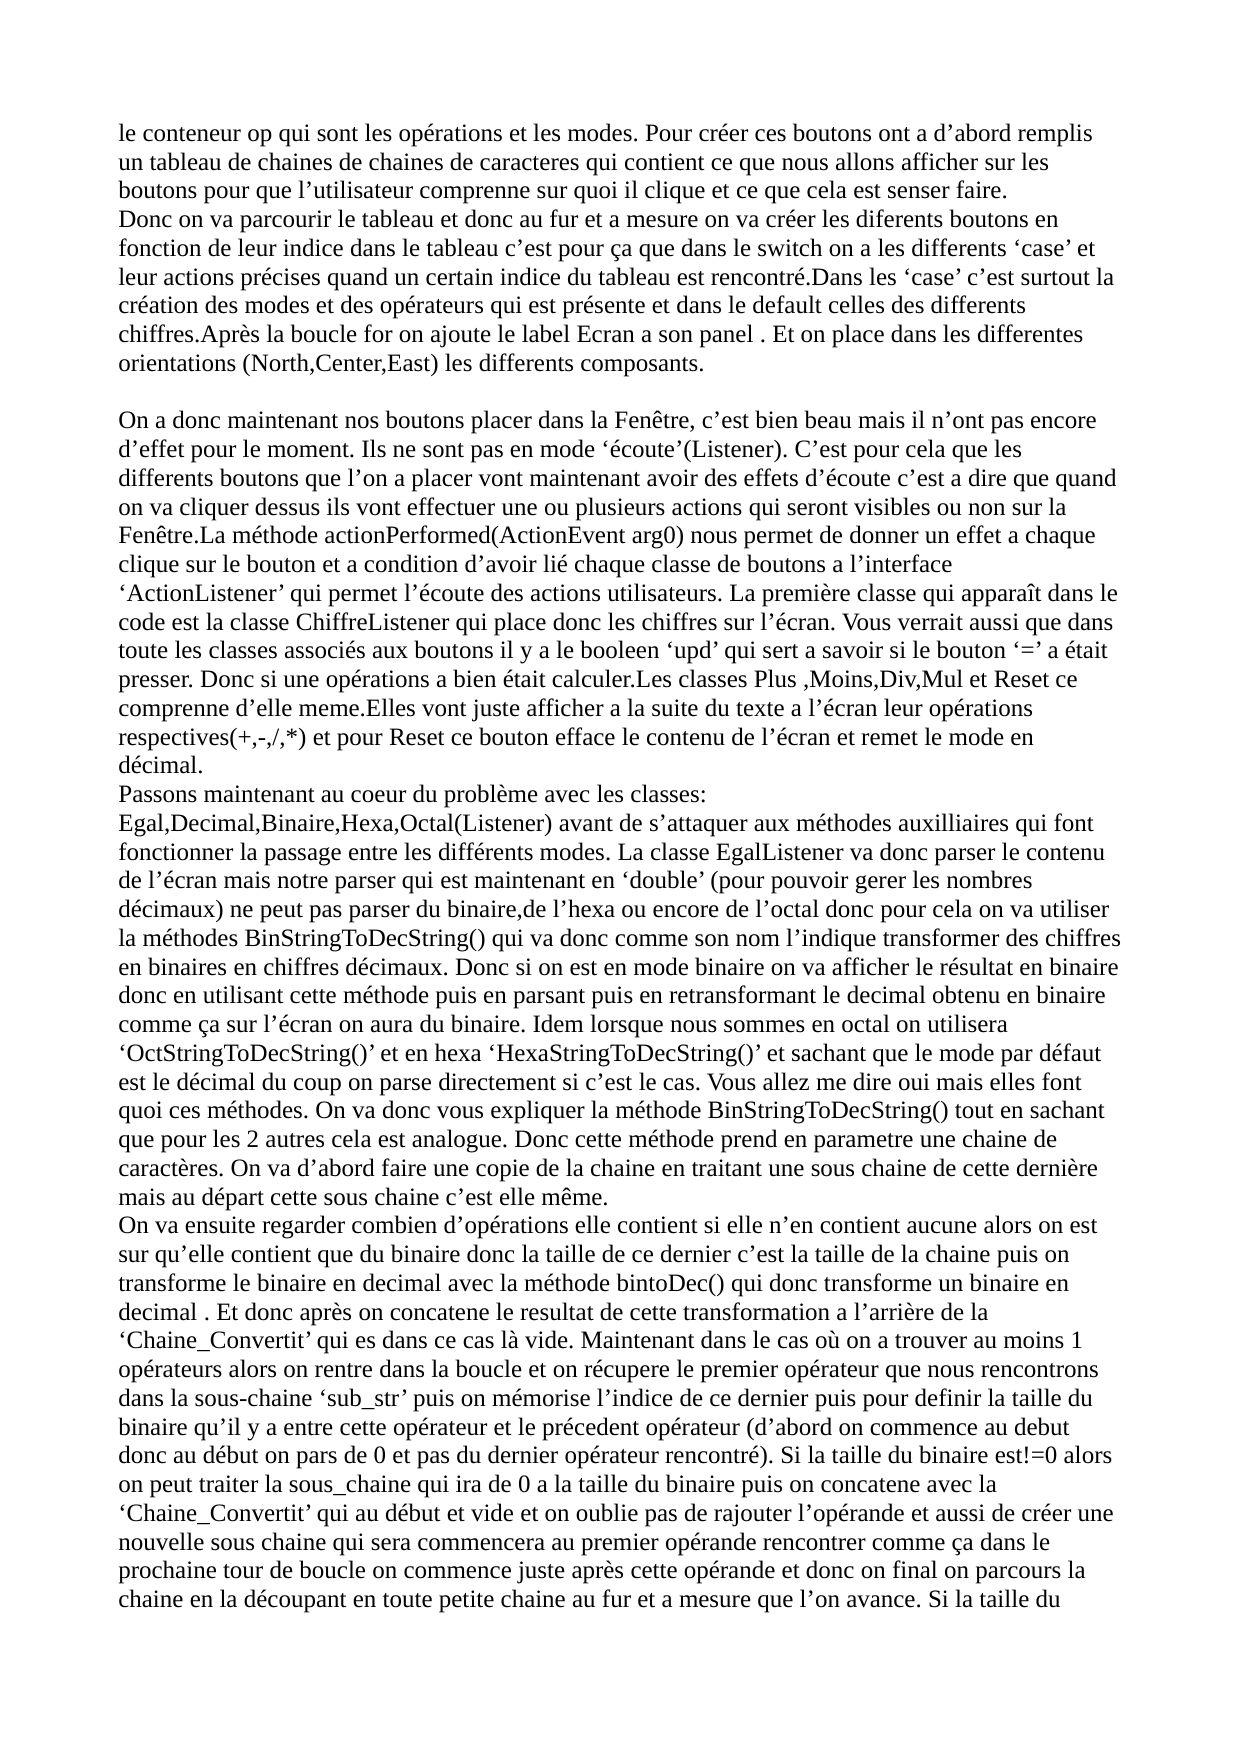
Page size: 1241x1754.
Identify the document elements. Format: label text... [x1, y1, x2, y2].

text le conteneur op qui sont les opérations et les modes. Pour créer ces boutons ont a d’abord remplis un tableau de chaines de chaines de caracteres qui contient ce que nous allons afficher sur les boutons pour que l’utilisateur comprenne sur quoi il clique et ce que cela est senser faire. [118, 118, 1122, 204]
text Donc on va parcourir le tableau et donc au fur et a mesure on va créer les diferents boutons en fonction de leur indice dans le tableau c’est pour ça que dans le switch on a les differents ‘case’ et leur actions précises quand un certain indice du tableau est rencontré.Dans les ‘case’ c’est surtout la création des modes et des opérateurs qui est présente et dans le default celles des differents chiffres.Après la boucle for on ajoute le label Ecran a son panel . Et on place dans les differentes orientations (North,Center,East) les differents composants. [118, 204, 1122, 377]
text Passons maintenant au coeur du problème avec les classes: [118, 779, 1122, 808]
text On a donc maintenant nos boutons placer dans la Fenêtre, c’est bien beau mais il n’ont pas encore d’effet pour le moment. Ils ne sont pas en mode ‘écoute’(Listener). C’est pour cela que les differents boutons que l’on a placer vont maintenant avoir des effets d’écoute c’est a dire que quand on va cliquer dessus ils vont effectuer une ou plusieurs actions qui seront visibles ou non sur la Fenêtre.La méthode actionPerformed(ActionEvent arg0) nous permet de donner un effet a chaque clique sur le bouton et a condition d’avoir lié chaque classe de boutons a l’interface ‘ActionListener’ qui permet l’écoute des actions utilisateurs. La première classe qui apparaît dans le code est la classe ChiffreListener qui place donc les chiffres sur l’écran. Vous verrait aussi que dans toute les classes associés aux boutons il y a le booleen ‘upd’ qui sert a savoir si le bouton ‘=’ a était presser. Donc si une opérations a bien était calculer.Les classes Plus ,Moins,Div,Mul et Reset ce comprenne d’elle meme.Elles vont juste afficher a la suite du texte a l’écran leur opérations respectives(+,-,/,*) et pour Reset ce bouton efface le contenu de l’écran et remet le mode en décimal. [118, 406, 1122, 779]
text On va ensuite regarder combien d’opérations elle contient si elle n’en contient aucune alors on est sur qu’elle contient que du binaire donc la taille de ce dernier c’est la taille de la chaine puis on transforme le binaire en decimal avec la méthode bintoDec() qui donc transforme un binaire en decimal . Et donc après on concatene le resultat de cette transformation a l’arrière de la ‘Chaine_Convertit’ qui es dans ce cas là vide. Maintenant dans le cas où on a trouver au moins 1 opérateurs alors on rentre dans la boucle et on récupere le premier opérateur que nous rencontrons dans la sous-chaine ‘sub_str’ puis on mémorise l’indice de ce dernier puis pour definir la taille du binaire qu’il y a entre cette opérateur et le précedent opérateur (d’abord on commence au debut donc au début on pars de 0 et pas du dernier opérateur rencontré). Si la taille du binaire est!=0 alors on peut traiter la sous_chaine qui ira de 0 a la taille du binaire puis on concatene avec la ‘Chaine_Convertit’ qui au début et vide et on oublie pas de rajouter l’opérande et aussi de créer une nouvelle sous chaine qui sera commencera au premier opérande rencontrer comme ça dans le prochaine tour de boucle on commence juste après cette opérande et donc on final on parcours la chaine en la découpant en toute petite chaine au fur et a mesure que l’on avance. Si la taille du [118, 1211, 1122, 1613]
text Egal,Decimal,Binaire,Hexa,Octal(Listener) avant de s’attaquer aux méthodes auxilliaires qui font fonctionner la passage entre les différents modes. La classe EgalListener va donc parser le contenu de l’écran mais notre parser qui est maintenant en ‘double’ (pour pouvoir gerer les nombres décimaux) ne peut pas parser du binaire,de l’hexa ou encore de l’octal donc pour cela on va utiliser la méthodes BinStringToDecString() qui va donc comme son nom l’indique transformer des chiffres en binaires en chiffres décimaux. Donc si on est en mode binaire on va afficher le résultat en binaire donc en utilisant cette méthode puis en parsant puis en retransformant le decimal obtenu en binaire comme ça sur l’écran on aura du binaire. Idem lorsque nous sommes en octal on utilisera ‘OctStringToDecString()’ et en hexa ‘HexaStringToDecString()’ et sachant que le mode par défaut est le décimal du coup on parse directement si c’est le cas. Vous allez me dire oui mais elles font quoi ces méthodes. On va donc vous expliquer la méthode BinStringToDecString() tout en sachant que pour les 2 autres cela est analogue. Donc cette méthode prend en parametre une chaine de caractères. On va d’abord faire une copie de la chaine en traitant une sous chaine de cette dernière mais au départ cette sous chaine c’est elle même. [118, 808, 1122, 1211]
